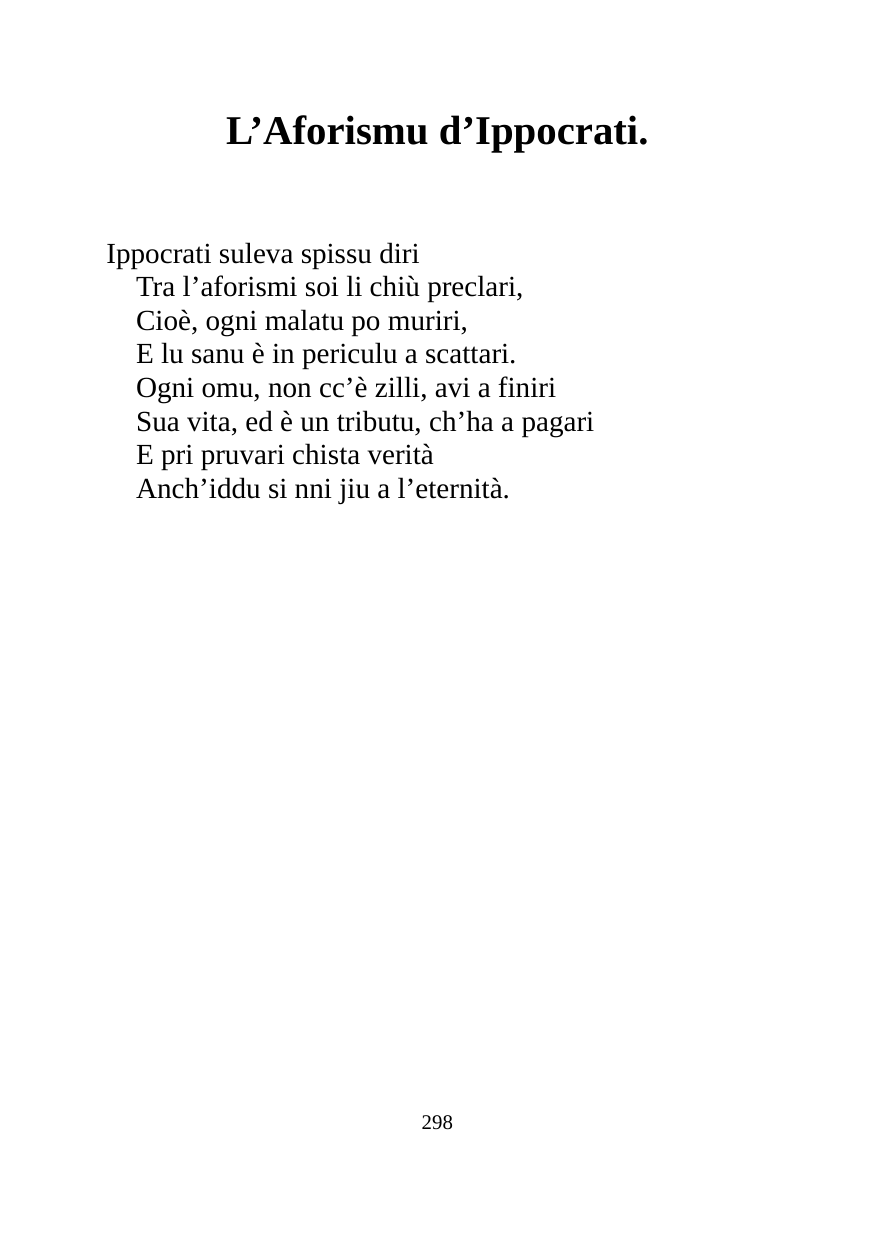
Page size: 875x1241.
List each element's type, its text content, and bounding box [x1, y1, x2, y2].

text Ippocrati suleva spissu diri Tra l’aforismi soi li chiù preclari, Cioè, ogni malatu po muriri, E lu sanu è in periculu a scattari. Ogni omu, non cc’è zilli, avi a finiri Sua vita, ed è un tributu, ch’ha a pagari E pri pruvari chista verità Anch’iddu si nni jiu a l’eternità. [106, 236, 768, 504]
subtitle L’Aforismu d’Ippocrati. [106, 106, 768, 153]
